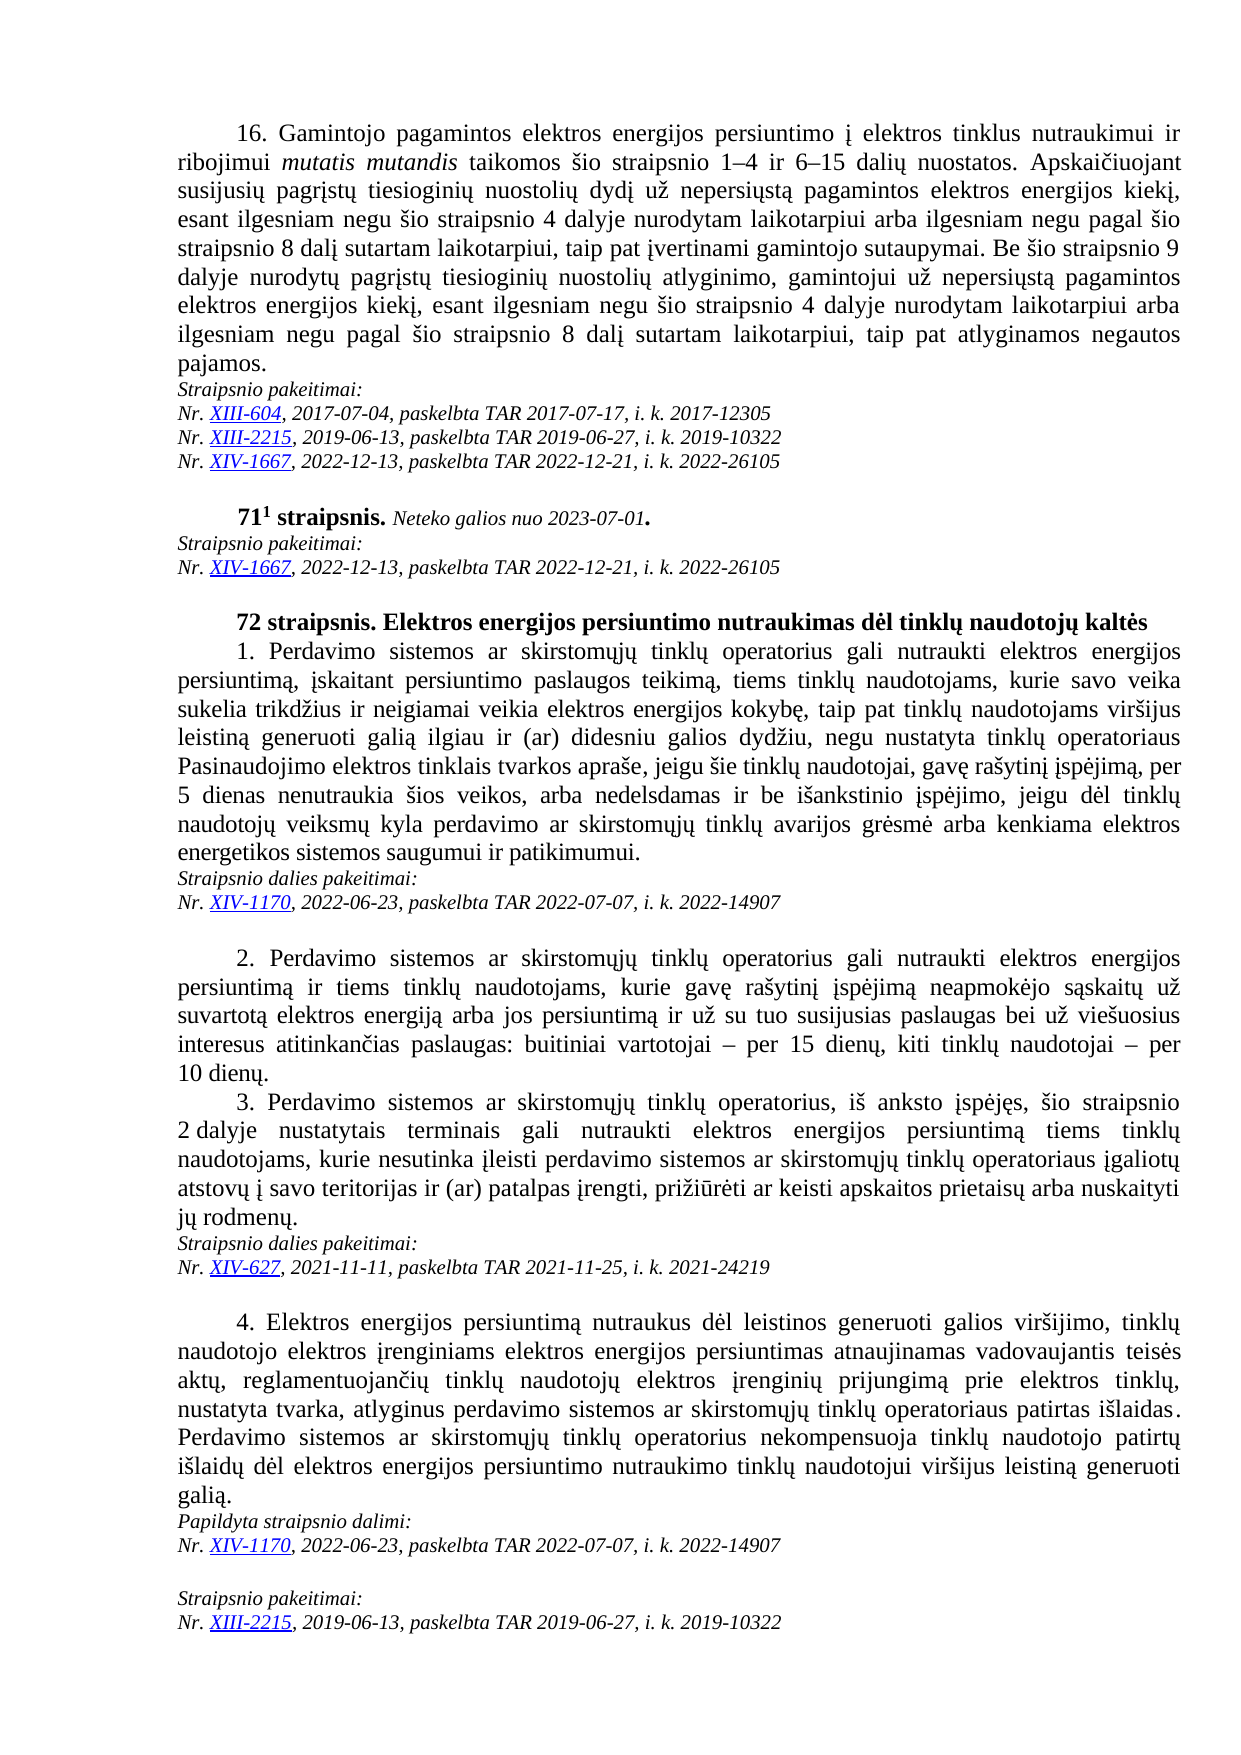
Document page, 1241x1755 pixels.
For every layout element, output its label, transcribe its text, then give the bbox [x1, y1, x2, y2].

text Straipsnio pakeitimai: [177, 1586, 1181, 1610]
text 1. Perdavimo sistemos ar skirstomųjų tinklų operatorius gali nutraukti elektros energijos persiuntimą, įskaitant persiuntimo paslaugos teikimą, tiems tinklų naudotojams, kurie savo veika sukelia trikdžius ir neigiamai veikia elektros energijos kokybę, taip pat tinklų naudotojams viršijus leistiną generuoti galią ilgiau ir (ar) didesniu galios dydžiu, negu nustatyta tinklų operatoriaus Pasinaudojimo elektros tinklais tvarkos apraše, jeigu šie tinklų naudotojai, gavę rašytinį įspėjimą, per 5 dienas nenutraukia šios veikos, arba nedelsdamas ir be išankstinio įspėjimo, jeigu dėl tinklų naudotojų veiksmų kyla perdavimo ar skirstomųjų tinklų avarijos grėsmė arba kenkiama elektros energetikos sistemos saugumui ir patikimumui. [177, 636, 1181, 866]
text Nr. XIV-1667, 2022-12-13, paskelbta TAR 2022-12-21, i. k. 2022-26105 [177, 555, 1181, 579]
text Nr. XIII-2215, 2019-06-13, paskelbta TAR 2019-06-27, i. k. 2019-10322 [177, 1610, 1181, 1634]
text Straipsnio dalies pakeitimai: [177, 866, 1181, 890]
text Straipsnio pakeitimai: [177, 377, 1181, 401]
text 3. Perdavimo sistemos ar skirstomųjų tinklų operatorius, iš anksto įspėjęs, šio straipsnio 2 dalyje nustatytais terminais gali nutraukti elektros energijos persiuntimą tiems tinklų naudotojams, kurie nesutinka įleisti perdavimo sistemos ar skirstomųjų tinklų operatoriaus įgaliotų atstovų į savo teritorijas ir (ar) patalpas įrengti, prižiūrėti ar keisti apskaitos prietaisų arba nuskaityti jų rodmenų. [177, 1087, 1181, 1231]
text Nr. XIII-604, 2017-07-04, paskelbta TAR 2017-07-17, i. k. 2017-12305 [177, 401, 1181, 425]
text Nr. XIII-2215, 2019-06-13, paskelbta TAR 2019-06-27, i. k. 2019-10322 [177, 425, 1181, 449]
text Nr. XIV-627, 2021-11-11, paskelbta TAR 2021-11-25, i. k. 2021-24219 [177, 1255, 1181, 1279]
text Nr. XIV-1667, 2022-12-13, paskelbta TAR 2022-12-21, i. k. 2022-26105 [177, 449, 1181, 473]
text Nr. XIV-1170, 2022-06-23, paskelbta TAR 2022-07-07, i. k. 2022-14907 [177, 1533, 1181, 1557]
text Nr. XIV-1170, 2022-06-23, paskelbta TAR 2022-07-07, i. k. 2022-14907 [177, 890, 1181, 914]
text 72 straipsnis. Elektros energijos persiuntimo nutraukimas dėl tinklų naudotojų kaltės [236, 607, 1181, 636]
text 16. Gamintojo pagamintos elektros energijos persiuntimo į elektros tinklus nutraukimui ir ribojimui mutatis mutandis taikomos šio straipsnio 1–4 ir 6–15 dalių nuostatos. Apskaičiuojant susijusių pagrįstų tiesioginių nuostolių dydį už nepersiųstą pagamintos elektros energijos kiekį, esant ilgesniam negu šio straipsnio 4 dalyje nurodytam laikotarpiui arba ilgesniam negu pagal šio straipsnio 8 dalį sutartam laikotarpiui, taip pat įvertinami gamintojo sutaupymai. Be šio straipsnio 9 dalyje nurodytų pagrįstų tiesioginių nuostolių atlyginimo, gamintojui už nepersiųstą pagamintos elektros energijos kiekį, esant ilgesniam negu šio straipsnio 4 dalyje nurodytam laikotarpiui arba ilgesniam negu pagal šio straipsnio 8 dalį sutartam laikotarpiui, taip pat atlyginamos negautos pajamos. [177, 118, 1181, 377]
text 711 straipsnis. Neteko galios nuo 2023-07-01. [237, 502, 1181, 531]
text Straipsnio dalies pakeitimai: [177, 1231, 1181, 1255]
text Straipsnio pakeitimai: [177, 531, 1181, 555]
text Papildyta straipsnio dalimi: [177, 1509, 1181, 1533]
text 4. Elektros energijos persiuntimą nutraukus dėl leistinos generuoti galios viršijimo, tinklų naudotojo elektros įrenginiams elektros energijos persiuntimas atnaujinamas vadovaujantis teisės aktų, reglamentuojančių tinklų naudotojų elektros įrenginių prijungimą prie elektros tinklų, nustatyta tvarka, atlyginus perdavimo sistemos ar skirstomųjų tinklų operatoriaus patirtas išlaidas. Perdavimo sistemos ar skirstomųjų tinklų operatorius nekompensuoja tinklų naudotojo patirtų išlaidų dėl elektros energijos persiuntimo nutraukimo tinklų naudotojui viršijus leistiną generuoti galią. [177, 1307, 1181, 1509]
text 2. Perdavimo sistemos ar skirstomųjų tinklų operatorius gali nutraukti elektros energijos persiuntimą ir tiems tinklų naudotojams, kurie gavę rašytinį įspėjimą neapmokėjo sąskaitų už suvartotą elektros energiją arba jos persiuntimą ir už su tuo susijusias paslaugas bei už viešuosius interesus atitinkančias paslaugas: buitiniai vartotojai – per 15 dienų, kiti tinklų naudotojai – per 10 dienų. [177, 943, 1181, 1087]
